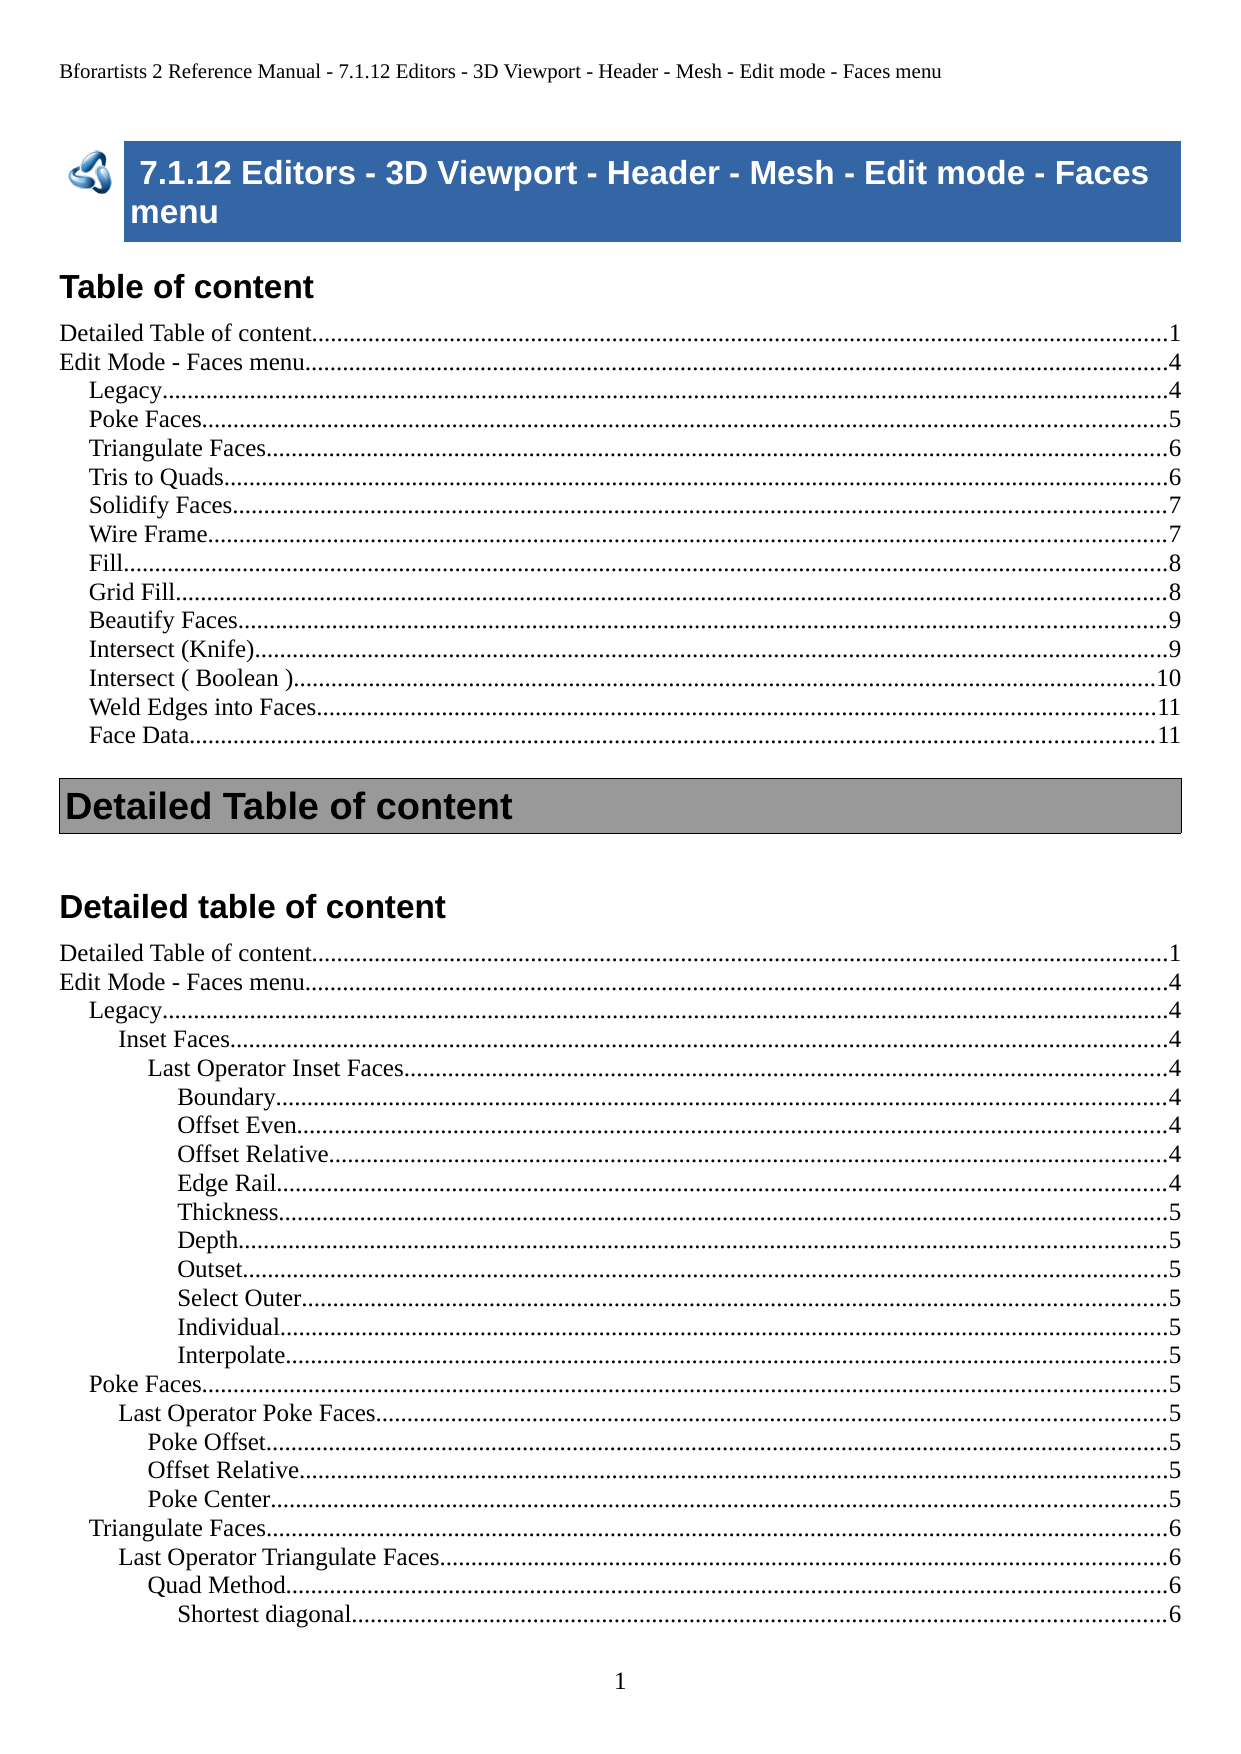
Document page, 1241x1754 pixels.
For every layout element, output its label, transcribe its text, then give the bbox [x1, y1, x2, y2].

text Legacy 4 [88, 375, 1181, 404]
text Intersect (Knife) 9 [88, 634, 1181, 663]
text Offset Relative 5 [147, 1455, 1181, 1484]
text Poke Faces 5 [88, 404, 1181, 433]
text Legacy 4 [88, 995, 1181, 1024]
text Detailed Table of content 1 [59, 938, 1181, 967]
text Poke Center 5 [147, 1484, 1181, 1513]
text Quad Method 6 [147, 1570, 1181, 1599]
text Solidify Faces 7 [88, 490, 1181, 519]
text Select Outer 5 [177, 1283, 1181, 1312]
text Interpolate 5 [177, 1340, 1181, 1369]
table_header [59, 141, 124, 242]
text Fill 8 [88, 548, 1181, 577]
text Inset Faces 4 [118, 1024, 1181, 1053]
text Last Operator Triangulate Faces 6 [118, 1542, 1181, 1570]
text Edit Mode - Faces menu 4 [59, 967, 1181, 995]
picture [65, 147, 114, 197]
text Beautify Faces 9 [88, 605, 1181, 634]
table_header Detailed Table of content [60, 779, 1181, 833]
text Weld Edges into Faces 11 [88, 692, 1181, 720]
text Last Operator Poke Faces 5 [118, 1398, 1181, 1427]
text Offset Even 4 [177, 1110, 1181, 1139]
text Face Data 11 [88, 720, 1181, 749]
text Edge Rail 4 [177, 1168, 1181, 1197]
text Thickness 5 [177, 1197, 1181, 1225]
text Outset 5 [177, 1254, 1181, 1283]
text Detailed Table of content 1 [59, 318, 1181, 347]
text Grid Fill 8 [88, 577, 1181, 605]
text Depth 5 [177, 1225, 1181, 1254]
text Wire Frame 7 [88, 519, 1181, 548]
subtitle Table of content [59, 267, 1181, 305]
text Individual 5 [177, 1312, 1181, 1340]
text Triangulate Faces 6 [88, 433, 1181, 462]
table_header 7.1.12 Editors - 3D Viewport - Header - Mesh - Edit mode - Faces menu [124, 141, 1181, 242]
text Edit Mode - Faces menu 4 [59, 347, 1181, 375]
text Offset Relative 4 [177, 1139, 1181, 1168]
text Poke Faces 5 [88, 1369, 1181, 1398]
subtitle Detailed table of content [59, 887, 1181, 925]
text Last Operator Inset Faces 4 [147, 1053, 1181, 1082]
text Tris to Quads 6 [88, 462, 1181, 490]
text Intersect ( Boolean ) 10 [88, 663, 1181, 692]
text Shortest diagonal 6 [177, 1599, 1181, 1628]
text Triangulate Faces 6 [88, 1513, 1181, 1542]
text Poke Offset 5 [147, 1427, 1181, 1455]
text Boundary 4 [177, 1082, 1181, 1110]
